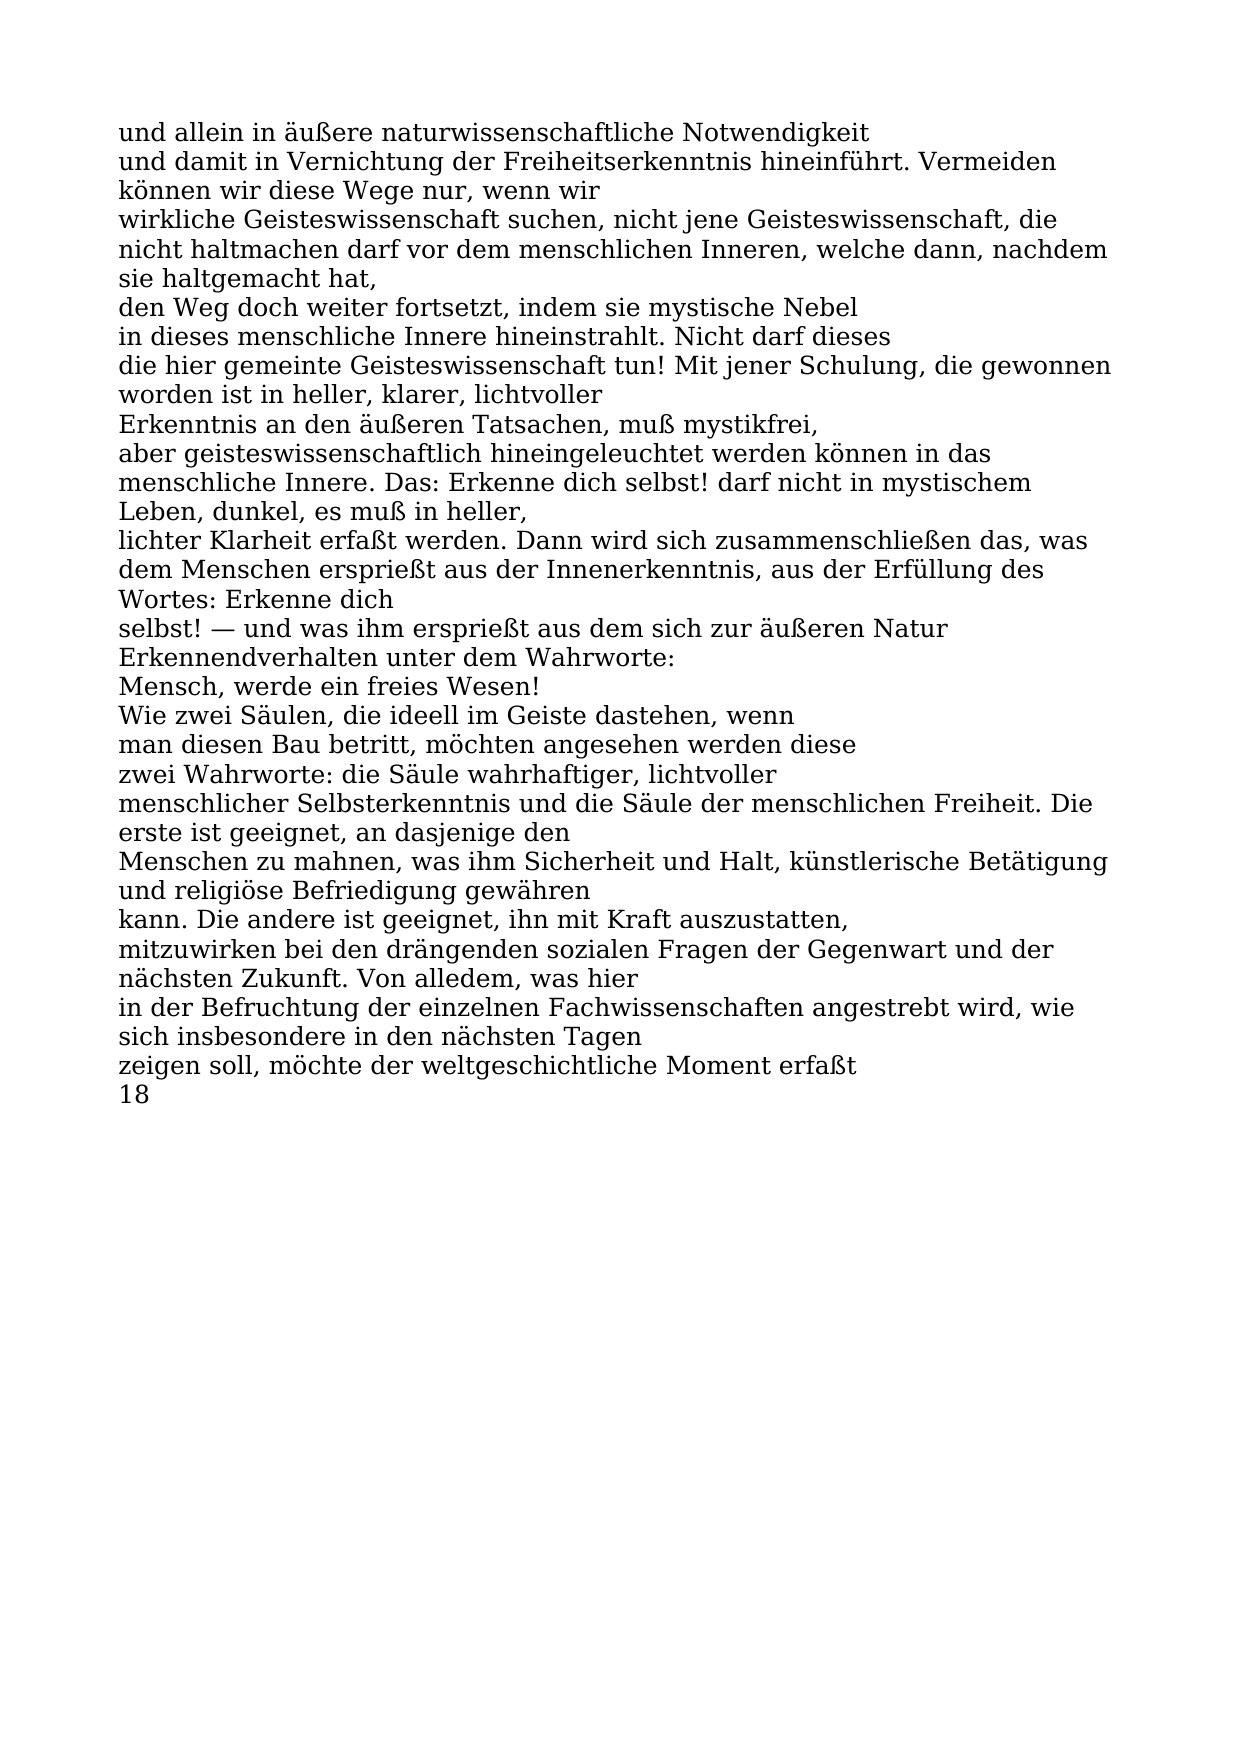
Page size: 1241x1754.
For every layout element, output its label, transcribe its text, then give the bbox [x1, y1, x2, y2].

text Mensch, werde ein freies Wesen! [118, 672, 1122, 701]
text zeigen soll, möchte der weltgeschichtliche Moment erfaßt [118, 1051, 1122, 1081]
text in der Befruchtung der einzelnen Fachwissenschaften angestrebt wird, wie sich insbesondere in den nächsten Tagen [118, 993, 1122, 1051]
text wirkliche Geisteswissenschaft suchen, nicht jene Geisteswissenschaft, die nicht haltmachen darf vor dem menschlichen Inneren, welche dann, nachdem sie haltgemacht hat, [118, 206, 1122, 293]
text menschlicher Selbsterkenntnis und die Säule der menschlichen Freiheit. Die erste ist geeignet, an dasjenige den [118, 789, 1122, 847]
text man diesen Bau betritt, möchten angesehen werden diese [118, 731, 1122, 760]
text Wie zwei Säulen, die ideell im Geiste dastehen, wenn [118, 701, 1122, 731]
text mitzuwirken bei den drängenden sozialen Fragen der Gegenwart und der nächsten Zukunft. Von alledem, was hier [118, 935, 1122, 993]
text aber geisteswissenschaftlich hineingeleuchtet werden können in das menschliche Innere. Das: Erkenne dich selbst! darf nicht in mystischem Leben, dunkel, es muß in heller, [118, 439, 1122, 526]
text selbst! — und was ihm ersprießt aus dem sich zur äußeren Natur Erkennendverhalten unter dem Wahrworte: [118, 614, 1122, 672]
text den Weg doch weiter fortsetzt, indem sie mystische Nebel [118, 293, 1122, 322]
text 18 [118, 1081, 1122, 1110]
text und damit in Vernichtung der Freiheitserkenntnis hineinführt. Vermeiden können wir diese Wege nur, wenn wir [118, 147, 1122, 206]
text die hier gemeinte Geisteswissenschaft tun! Mit jener Schulung, die gewonnen worden ist in heller, klarer, lichtvoller [118, 351, 1122, 410]
text zwei Wahrworte: die Säule wahrhaftiger, lichtvoller [118, 760, 1122, 789]
text Menschen zu mahnen, was ihm Sicherheit und Halt, künstlerische Betätigung und religiöse Befriedigung gewähren [118, 847, 1122, 906]
text und allein in äußere naturwissenschaftliche Notwendigkeit [118, 118, 1122, 147]
text lichter Klarheit erfaßt werden. Dann wird sich zusammenschließen das, was dem Menschen ersprießt aus der Innenerkenntnis, aus der Erfüllung des Wortes: Erkenne dich [118, 526, 1122, 614]
text Erkenntnis an den äußeren Tatsachen, muß mystikfrei, [118, 410, 1122, 439]
text in dieses menschliche Innere hineinstrahlt. Nicht darf dieses [118, 322, 1122, 351]
text kann. Die andere ist geeignet, ihn mit Kraft auszustatten, [118, 906, 1122, 935]
